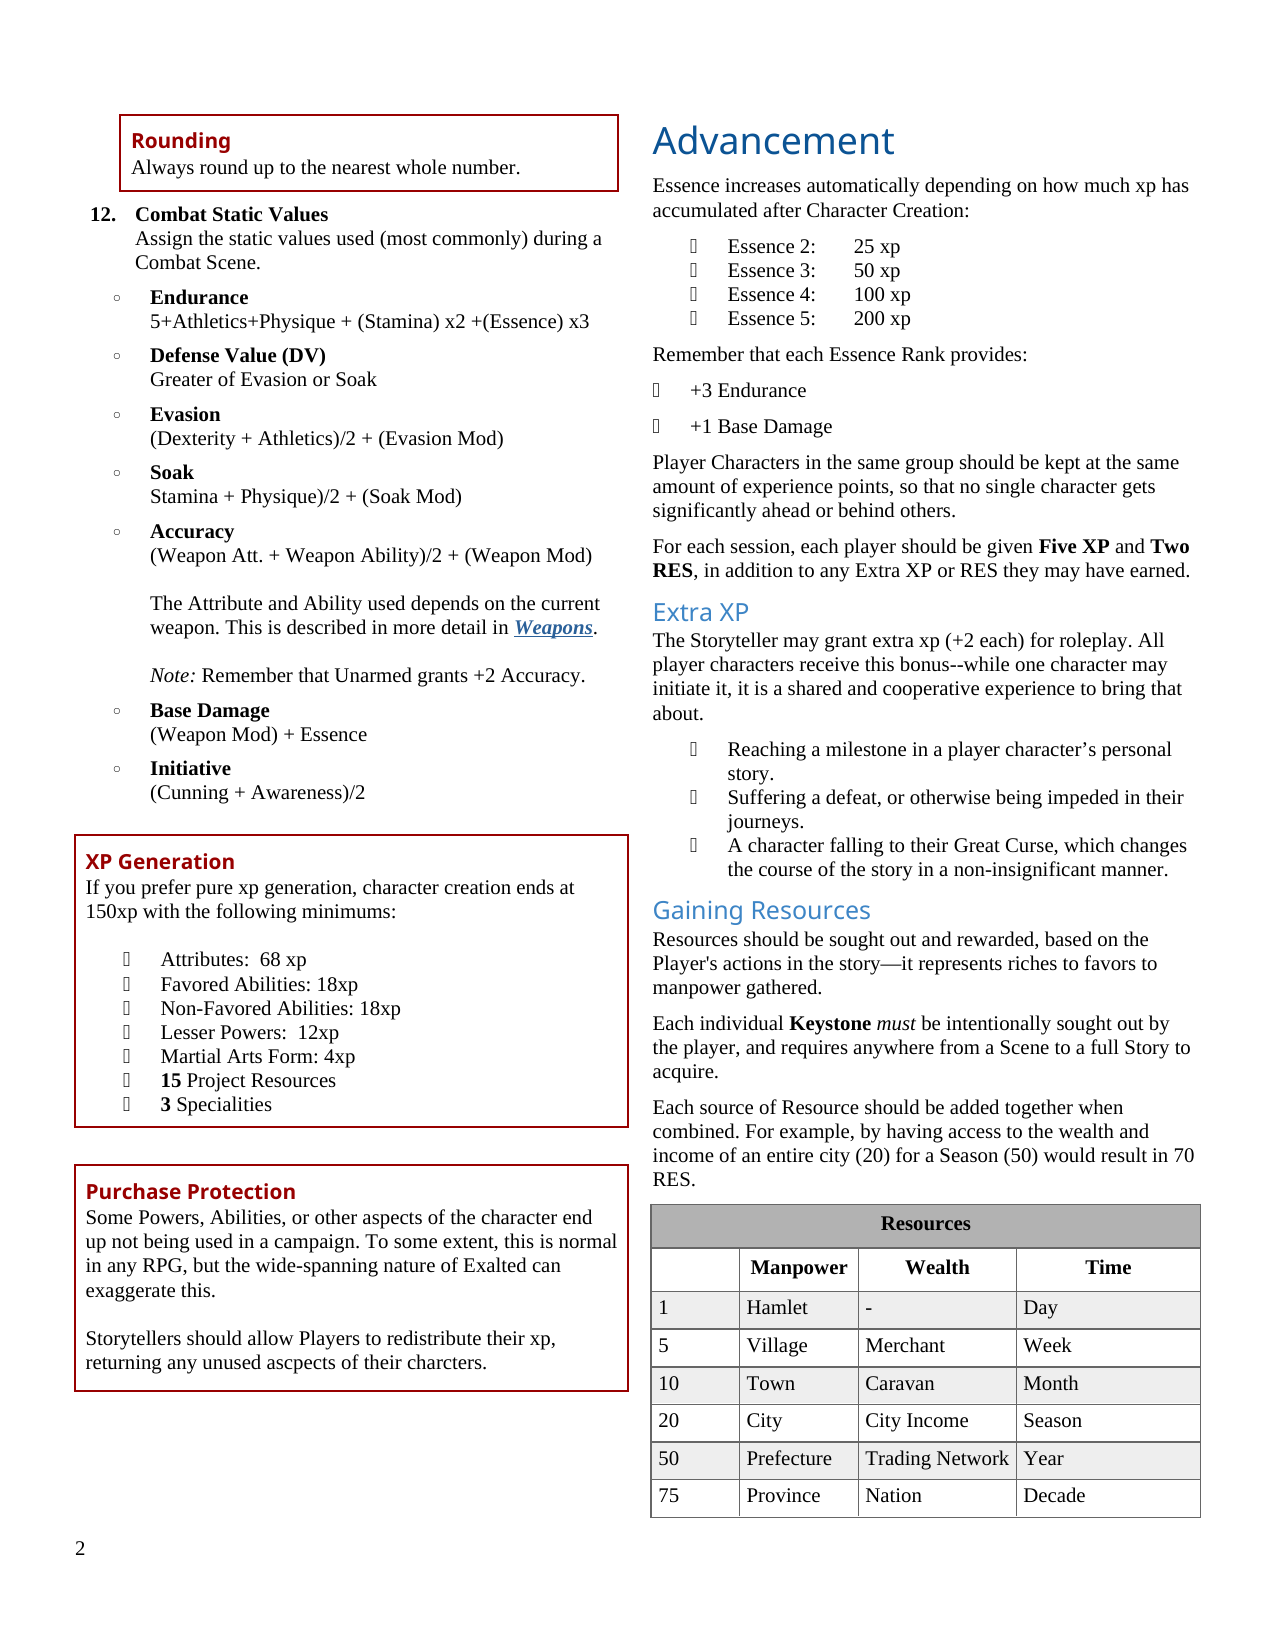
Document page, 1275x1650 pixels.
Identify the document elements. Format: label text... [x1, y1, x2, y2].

table_cell 75 [652, 1480, 739, 1516]
table_cell City Income [859, 1405, 1016, 1441]
table_cell 1 [652, 1292, 739, 1328]
list Accuracy (Weapon Att. + Weapon Ability)/2 + (Weapon Mod) The Attribute and Ability used depends on the current weapon. This is described in more detail in Weapons. Note: Remember that Unarmed grants +2 Accuracy. [112, 519, 622, 687]
subtitle Advancement [652, 114, 1200, 165]
list Initiative (Cunning + Awareness)/2 [112, 756, 622, 828]
table_cell Caravan [859, 1368, 1016, 1403]
subtitle Extra XP [652, 594, 1200, 628]
table_cell City [740, 1405, 858, 1441]
table_cell Trading Network [859, 1443, 1016, 1479]
table_cell Town [740, 1368, 858, 1403]
table_cell Decade [1017, 1480, 1200, 1516]
text Resources should be sought out and rewarded, based on the Player's actions in the story—it represents riches to favors to manpower gathered. [652, 927, 1200, 999]
table_cell Hamlet [740, 1292, 858, 1328]
table_header XP Generation If you prefer pure xp generation, character creation ends at 150xp with the following minimums: Attributes: 68 xp Favored Abilities: 18xp Non-Favored Abilities: 18xp Lesser Powers: 12xp Martial Arts Form: 4xp 15 Project Resources 3 Specialities [76, 836, 627, 1126]
text Essence increases automatically depending on how much xp has accumulated after Character Creation: [652, 173, 1200, 222]
list +3 Endurance [652, 378, 1200, 402]
table_cell Month [1017, 1368, 1200, 1403]
text For each session, each player should be given Five XP and Two RES, in addition to any Extra XP or RES they may have earned. [652, 534, 1200, 582]
list Combat Static Values Assign the static values used (most commonly) during a Combat Scene. [90, 202, 622, 274]
table_cell Nation [859, 1480, 1016, 1516]
table_cell Manpower [740, 1249, 858, 1291]
table_cell Season [1017, 1405, 1200, 1441]
list Defense Value (DV) Greater of Evasion or Soak [112, 343, 622, 391]
list +1 Base Damage [652, 414, 1200, 438]
table_cell Wealth [859, 1249, 1016, 1291]
list Base Damage (Weapon Mod) + Essence [112, 698, 622, 746]
table_cell 10 [652, 1368, 739, 1403]
table_cell 50 [652, 1443, 739, 1479]
list Endurance 5+Athletics+Physique + (Stamina) x2 +(Essence) x3 [112, 284, 622, 333]
list Essence 2: 25 xp [690, 233, 1200, 258]
table_cell Day [1017, 1292, 1200, 1328]
table_cell Week [1017, 1330, 1200, 1366]
list Essence 4: 100 xp [690, 282, 1200, 306]
list Essence 3: 50 xp [690, 258, 1200, 282]
table_cell Village [740, 1330, 858, 1366]
text Each source of Resource should be added together when combined. For example, by having access to the wealth and income of an entire city (20) for a Season (50) would result in 70 RES. [652, 1095, 1200, 1191]
table_cell 5 [652, 1330, 739, 1366]
table_header Purchase Protection Some Powers, Abilities, or other aspects of the character end up not being used in a campaign. To some extent, this is normal in any RPG, but the wide-spanning nature of Exalted can exaggerate this. Storytellers should allow Players to redistribute their xp, returning any unused ascpects of their charcters. [76, 1166, 627, 1390]
table_cell - [859, 1292, 1016, 1328]
text Remember that each Essence Rank provides: [652, 342, 1200, 366]
table_cell 20 [652, 1405, 739, 1441]
table_cell Merchant [859, 1330, 1016, 1366]
table_cell Year [1017, 1443, 1200, 1479]
text The Storyteller may grant extra xp (+2 each) for roleplay. All player characters receive this bonus--while one character may initiate it, it is a shared and cooperative experience to bring that about. [652, 628, 1200, 724]
text Player Characters in the same group should be kept at the same amount of experience points, so that no single character gets significantly ahead or behind others. [652, 450, 1200, 522]
table_cell Time [1017, 1249, 1200, 1291]
list Evasion (Dexterity + Athletics)/2 + (Evasion Mod) [112, 402, 622, 450]
text Each individual Keystone must be intentionally sought out by the player, and requires anywhere from a Scene to a full Story to acquire. [652, 1011, 1200, 1083]
table_cell Province [740, 1480, 858, 1516]
list Soak Stamina + Physique)/2 + (Soak Mod) [112, 460, 622, 508]
table_header Resources [652, 1205, 1200, 1247]
list Essence 5: 200 xp [690, 306, 1200, 330]
table_header Rounding Always round up to the nearest whole number. [121, 116, 617, 189]
table_cell Prefecture [740, 1443, 858, 1479]
subtitle Gaining Resources [652, 893, 1200, 927]
list A character falling to their Great Curse, which changes the course of the story in a non-insignificant manner. [690, 833, 1200, 881]
table_cell [652, 1249, 739, 1291]
list Reaching a milestone in a player character’s personal story. [690, 736, 1200, 784]
list Suffering a defeat, or otherwise being impeded in their journeys. [690, 784, 1200, 833]
